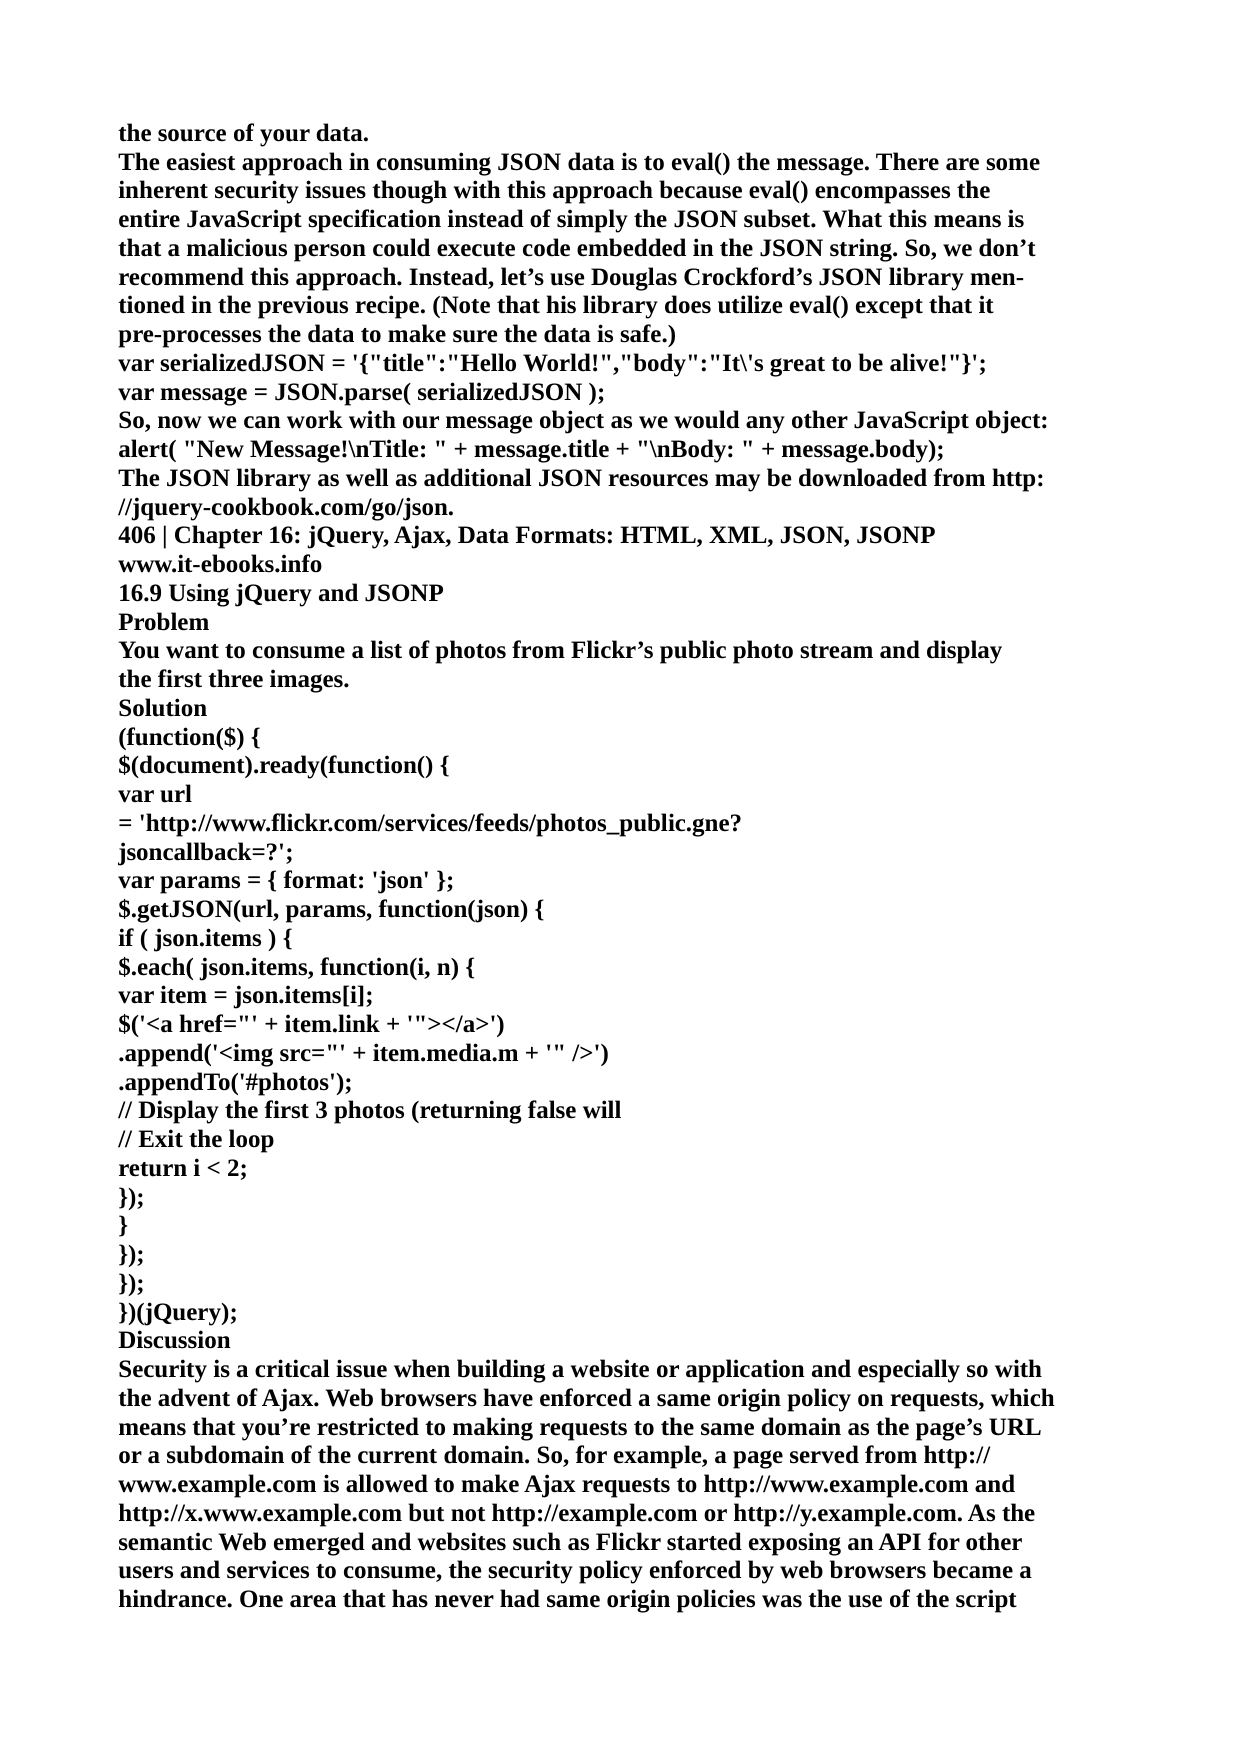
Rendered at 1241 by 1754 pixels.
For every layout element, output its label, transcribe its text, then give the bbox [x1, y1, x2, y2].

text .append('<img src="' + item.media.m + '" />') [118, 1038, 1122, 1067]
text $('<a href="' + item.link + '"></a>') [118, 1009, 1122, 1038]
text entire JavaScript specification instead of simply the JSON subset. What this means is [118, 204, 1122, 233]
text 406 | Chapter 16: jQuery, Ajax, Data Formats: HTML, XML, JSON, JSONP [118, 521, 1122, 549]
text (function($) { [118, 722, 1122, 751]
text = 'http://www.flickr.com/services/feeds/photos_public.gne? [118, 808, 1122, 837]
text So, now we can work with our message object as we would any other JavaScript object: [118, 406, 1122, 434]
text users and services to consume, the security policy enforced by web browsers became a [118, 1556, 1122, 1584]
text } [118, 1211, 1122, 1239]
text 16.9 Using jQuery and JSONP [118, 578, 1122, 607]
text or a subdomain of the current domain. So, for example, a page served from http:// [118, 1441, 1122, 1469]
text the first three images. [118, 664, 1122, 693]
text var message = JSON.parse( serializedJSON ); [118, 377, 1122, 406]
text the source of your data. [118, 118, 1122, 147]
text Problem [118, 607, 1122, 636]
text }); [118, 1182, 1122, 1211]
text recommend this approach. Instead, let’s use Douglas Crockford’s JSON library men- [118, 262, 1122, 291]
text }); [118, 1268, 1122, 1297]
text var url [118, 779, 1122, 808]
text The JSON library as well as additional JSON resources may be downloaded from http: [118, 463, 1122, 492]
text alert( "New Message!\nTitle: " + message.title + "\nBody: " + message.body); [118, 434, 1122, 463]
text var serializedJSON = '{"title":"Hello World!","body":"It\'s great to be alive!"}'; [118, 348, 1122, 377]
text that a malicious person could execute code embedded in the JSON string. So, we don’t [118, 233, 1122, 262]
text // Exit the loop [118, 1124, 1122, 1153]
text $.each( json.items, function(i, n) { [118, 952, 1122, 981]
text var item = json.items[i]; [118, 981, 1122, 1009]
text $.getJSON(url, params, function(json) { [118, 894, 1122, 923]
text }); [118, 1239, 1122, 1268]
text www.example.com is allowed to make Ajax requests to http://www.example.com and [118, 1469, 1122, 1498]
text })(jQuery); [118, 1297, 1122, 1326]
text return i < 2; [118, 1153, 1122, 1182]
text var params = { format: 'json' }; [118, 866, 1122, 894]
text tioned in the previous recipe. (Note that his library does utilize eval() except that it [118, 291, 1122, 319]
text Discussion [118, 1326, 1122, 1354]
text The easiest approach in consuming JSON data is to eval() the message. There are some [118, 147, 1122, 176]
text Security is a critical issue when building a website or application and especially so with [118, 1354, 1122, 1383]
text inherent security issues though with this approach because eval() encompasses the [118, 176, 1122, 204]
text //jquery-cookbook.com/go/json. [118, 492, 1122, 521]
text .appendTo('#photos'); [118, 1067, 1122, 1096]
text www.it-ebooks.info [118, 549, 1122, 578]
text means that you’re restricted to making requests to the same domain as the page’s URL [118, 1412, 1122, 1441]
text Solution [118, 693, 1122, 722]
text You want to consume a list of photos from Flickr’s public photo stream and display [118, 636, 1122, 664]
text pre-processes the data to make sure the data is safe.) [118, 319, 1122, 348]
text jsoncallback=?'; [118, 837, 1122, 866]
text http://x.www.example.com but not http://example.com or http://y.example.com. As the [118, 1498, 1122, 1527]
text // Display the first 3 photos (returning false will [118, 1096, 1122, 1124]
text the advent of Ajax. Web browsers have enforced a same origin policy on requests, which [118, 1383, 1122, 1412]
text semantic Web emerged and websites such as Flickr started exposing an API for other [118, 1527, 1122, 1556]
text hindrance. One area that has never had same origin policies was the use of the script [118, 1584, 1122, 1613]
text $(document).ready(function() { [118, 751, 1122, 779]
text if ( json.items ) { [118, 923, 1122, 952]
